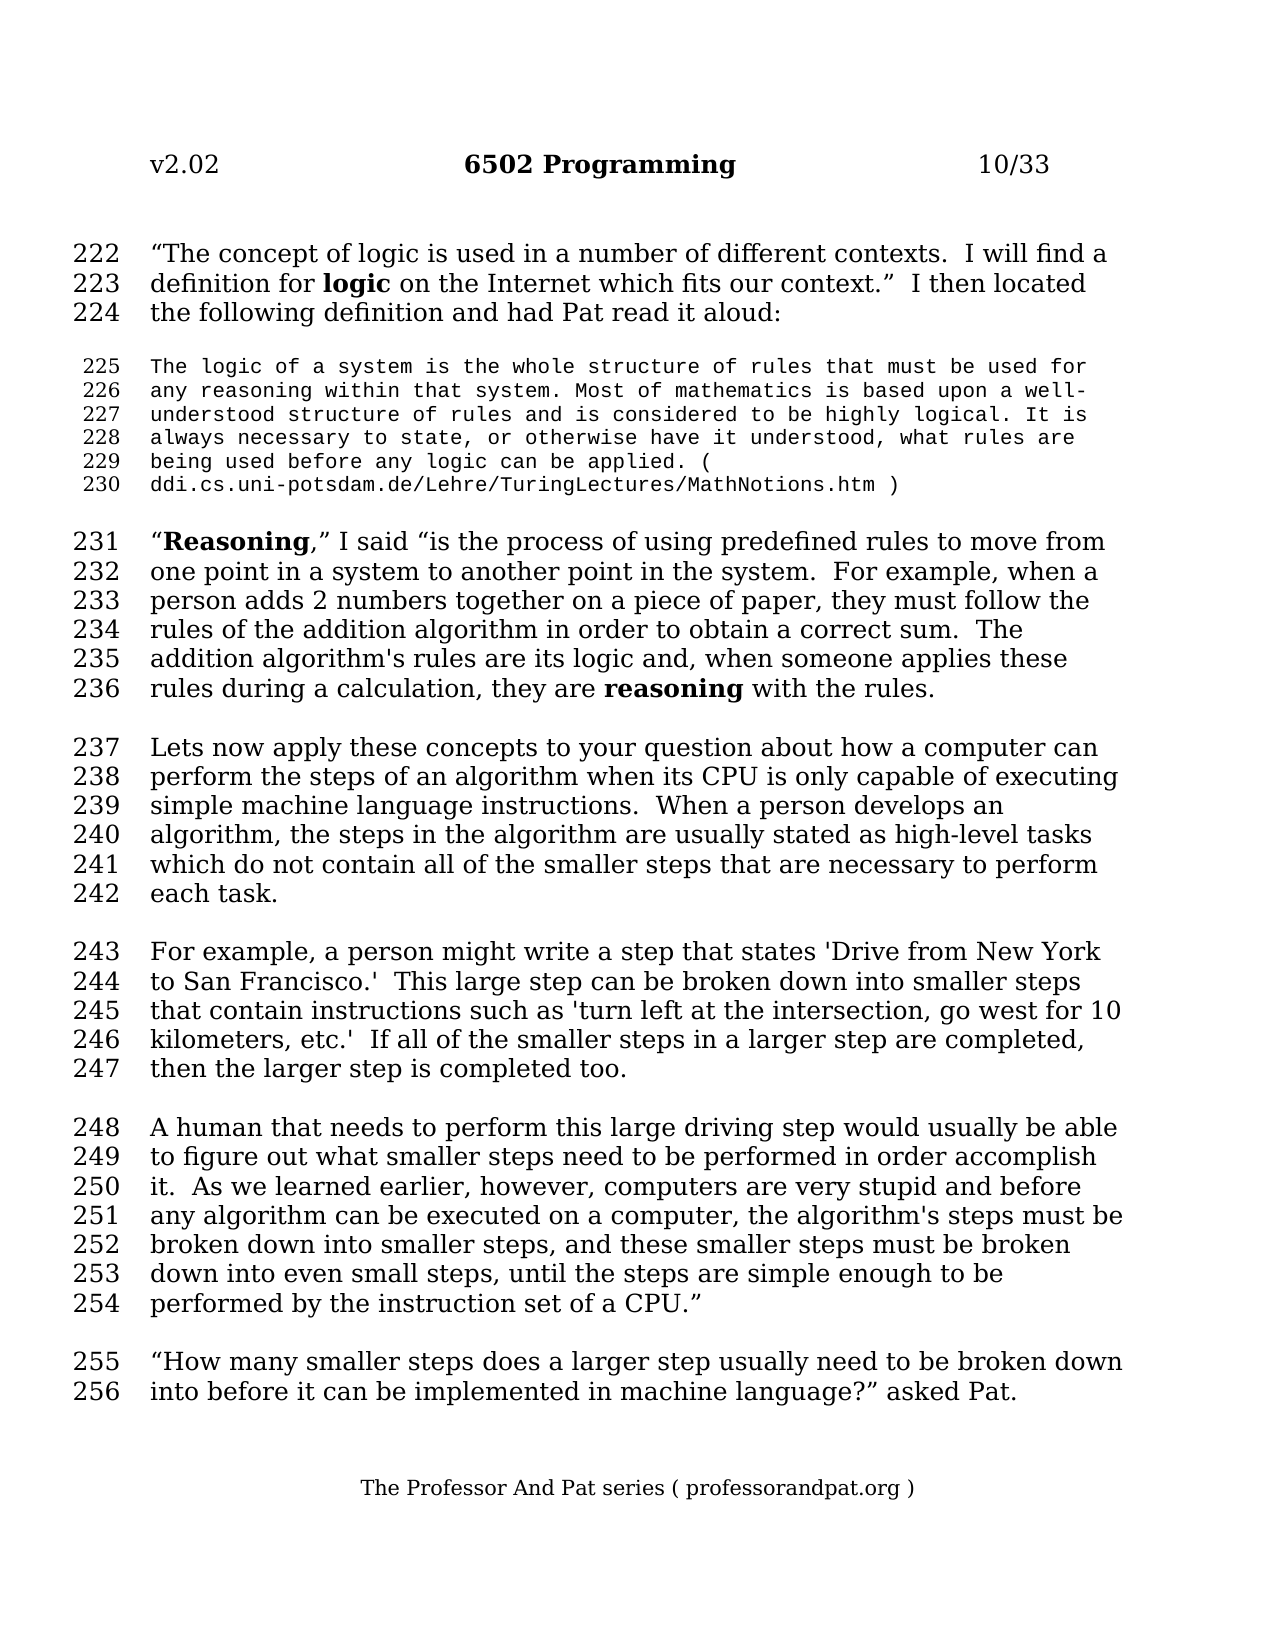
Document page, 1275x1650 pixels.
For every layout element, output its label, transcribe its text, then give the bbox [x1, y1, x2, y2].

text The logic of a system is the whole structure of rules that must be used for any reasoning within that system. Most of mathematics is based upon a well-understood structure of rules and is considered to be highly logical. It is always necessary to state, or otherwise have it understood, what rules are being used before any logic can be applied. ( ddi.cs.uni-potsdam.de/Lehre/TuringLectures/MathNotions.htm ) [150, 357, 1125, 498]
text “Reasoning,” I said “is the process of using predefined rules to move from one point in a system to another point in the system. For example, when a person adds 2 numbers together on a piece of paper, they must follow the rules of the addition algorithm in order to obtain a correct sum. The addition algorithm's rules are its logic and, when someone applies these rules during a calculation, they are reasoning with the rules. [150, 527, 1125, 703]
text A human that needs to perform this large driving step would usually be able to figure out what smaller steps need to be performed in order accomplish it. As we learned earlier, however, computers are very stupid and before any algorithm can be executed on a computer, the algorithm's steps must be broken down into smaller steps, and these smaller steps must be broken down into even small steps, until the steps are simple enough to be performed by the instruction set of a CPU.” [150, 1113, 1125, 1318]
text Lets now apply these concepts to your question about how a computer can perform the steps of an algorithm when its CPU is only capable of executing simple machine language instructions. When a person develops an algorithm, the steps in the algorithm are usually stated as high-level tasks which do not contain all of the smaller steps that are necessary to perform each task. [150, 733, 1125, 908]
text “The concept of logic is used in a number of different contexts. I will find a definition for logic on the Internet which fits our context.” I then located the following definition and had Pat read it aloud: [150, 239, 1125, 327]
text “How many smaller steps does a larger step usually need to be broken down into before it can be implemented in machine language?” asked Pat. [150, 1347, 1125, 1406]
text For example, a person might write a step that states 'Drive from New York to San Francisco.' This large step can be broken down into smaller steps that contain instructions such as 'turn left at the intersection, go west for 10 kilometers, etc.' If all of the smaller steps in a larger step are completed, then the larger step is completed too. [150, 938, 1125, 1084]
